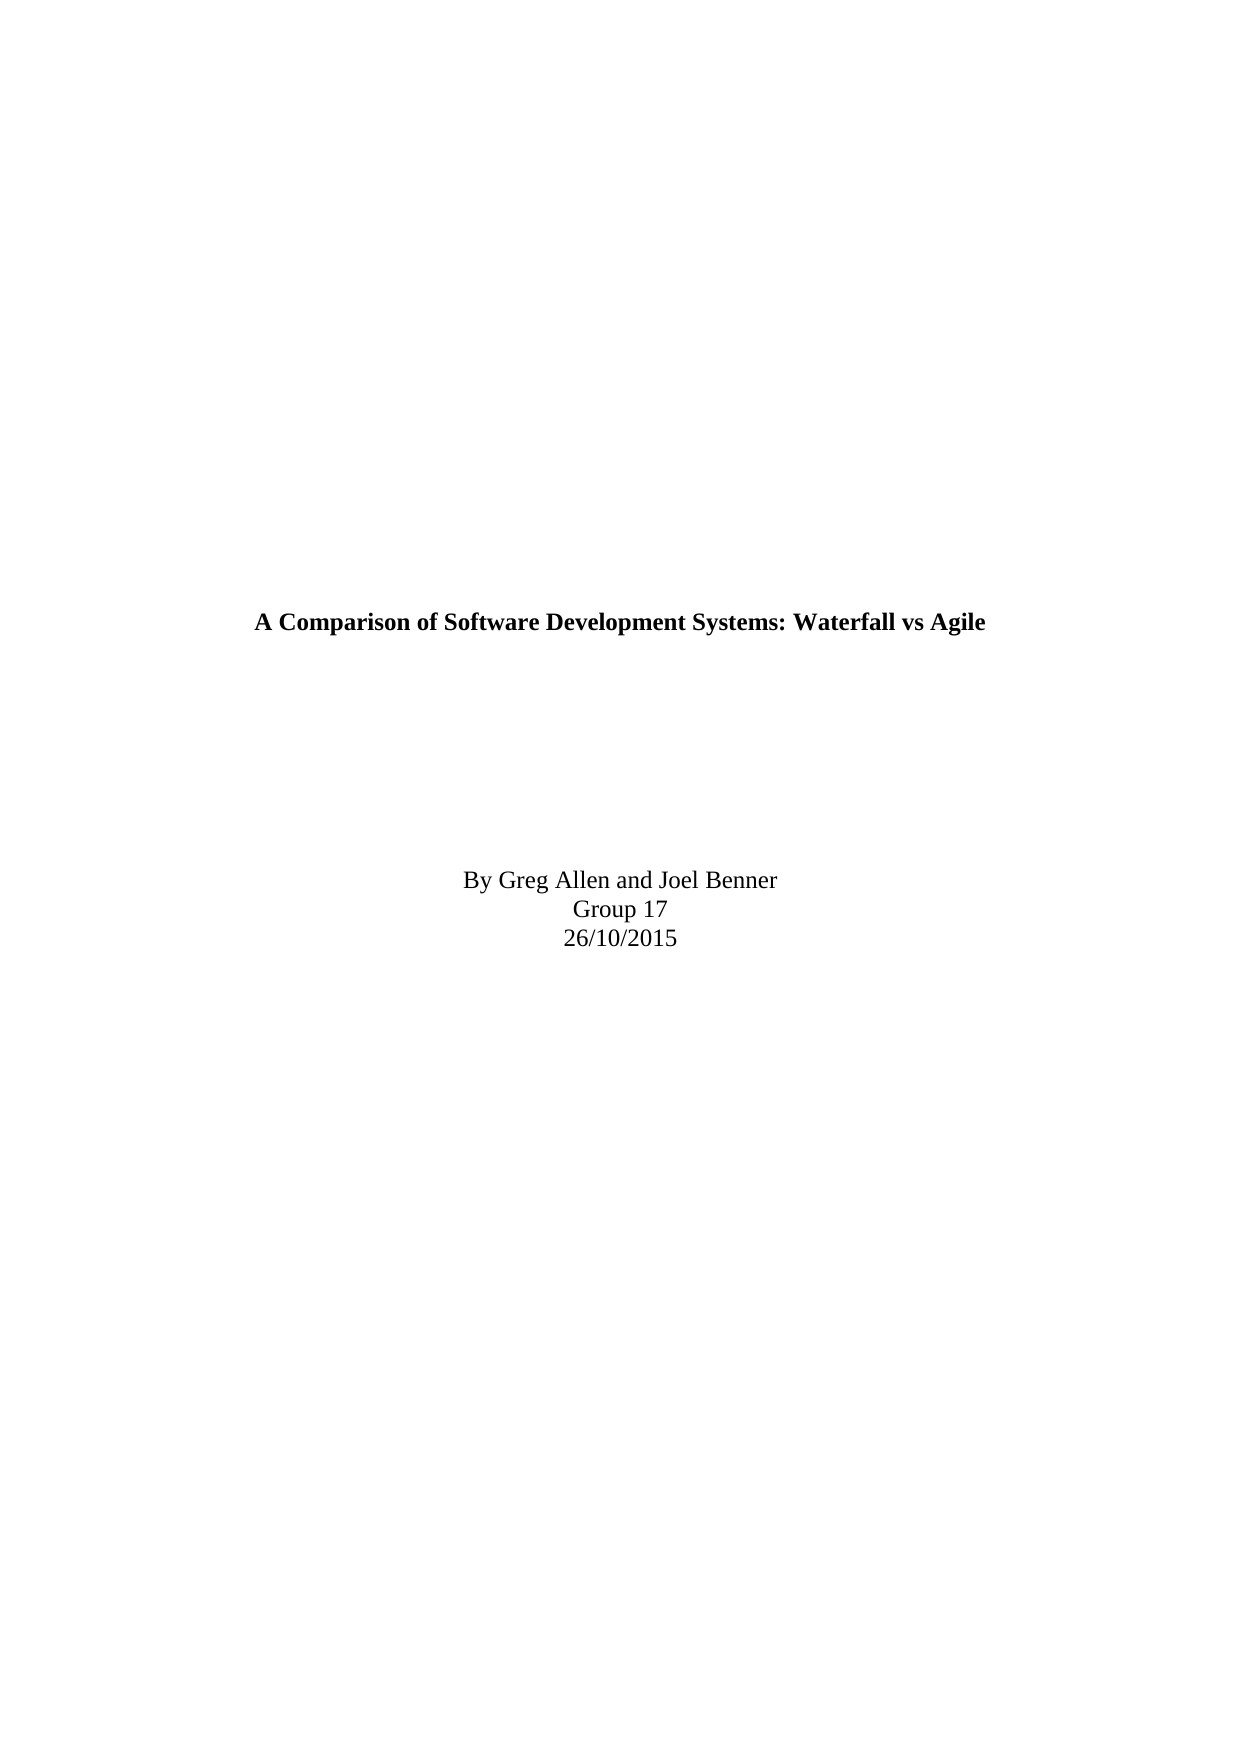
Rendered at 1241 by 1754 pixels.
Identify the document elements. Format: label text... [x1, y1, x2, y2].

text By Greg Allen and Joel Benner [118, 866, 1122, 894]
text 26/10/2015 [118, 923, 1122, 952]
text A Comparison of Software Development Systems: Waterfall vs Agile [118, 607, 1122, 636]
text Group 17 [118, 894, 1122, 923]
